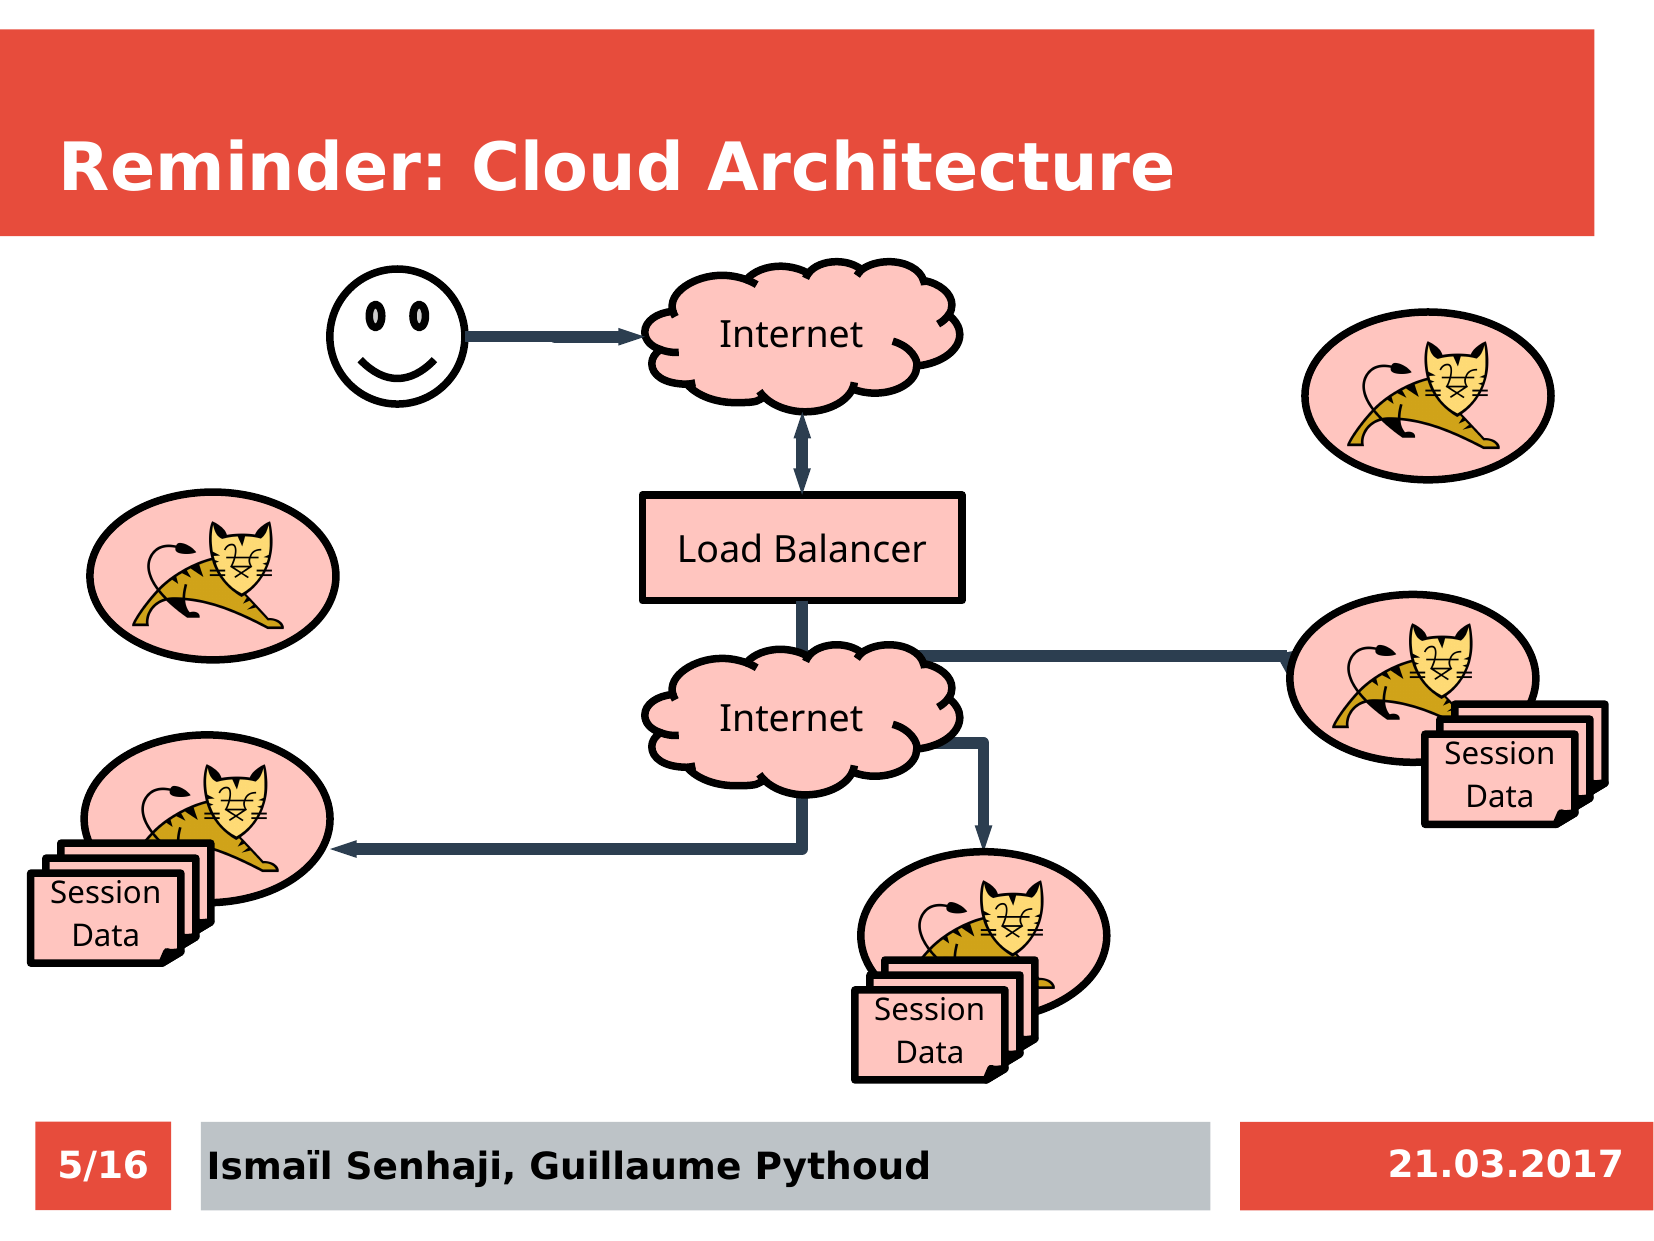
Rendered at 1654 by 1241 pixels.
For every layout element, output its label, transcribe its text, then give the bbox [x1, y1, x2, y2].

text_box Session Data [854, 989, 1005, 1080]
text_box [45, 734, 331, 946]
text_box Internet [644, 644, 960, 795]
text_box [329, 268, 465, 405]
text_box Internet [644, 261, 960, 412]
text_box [1304, 311, 1552, 480]
title Reminder: Cloud Architecture [58, 58, 1595, 207]
text_box [1289, 594, 1499, 763]
text_box Session Data [1424, 734, 1575, 825]
text_box [860, 851, 1107, 1063]
text_box Session Data [30, 873, 181, 964]
text_box Load Balancer [642, 494, 962, 601]
picture [121, 759, 297, 876]
picture [1327, 618, 1502, 736]
picture [127, 516, 302, 633]
picture [898, 875, 1073, 993]
picture [1342, 336, 1518, 453]
text_box [89, 492, 336, 660]
text_box [1439, 620, 1606, 807]
